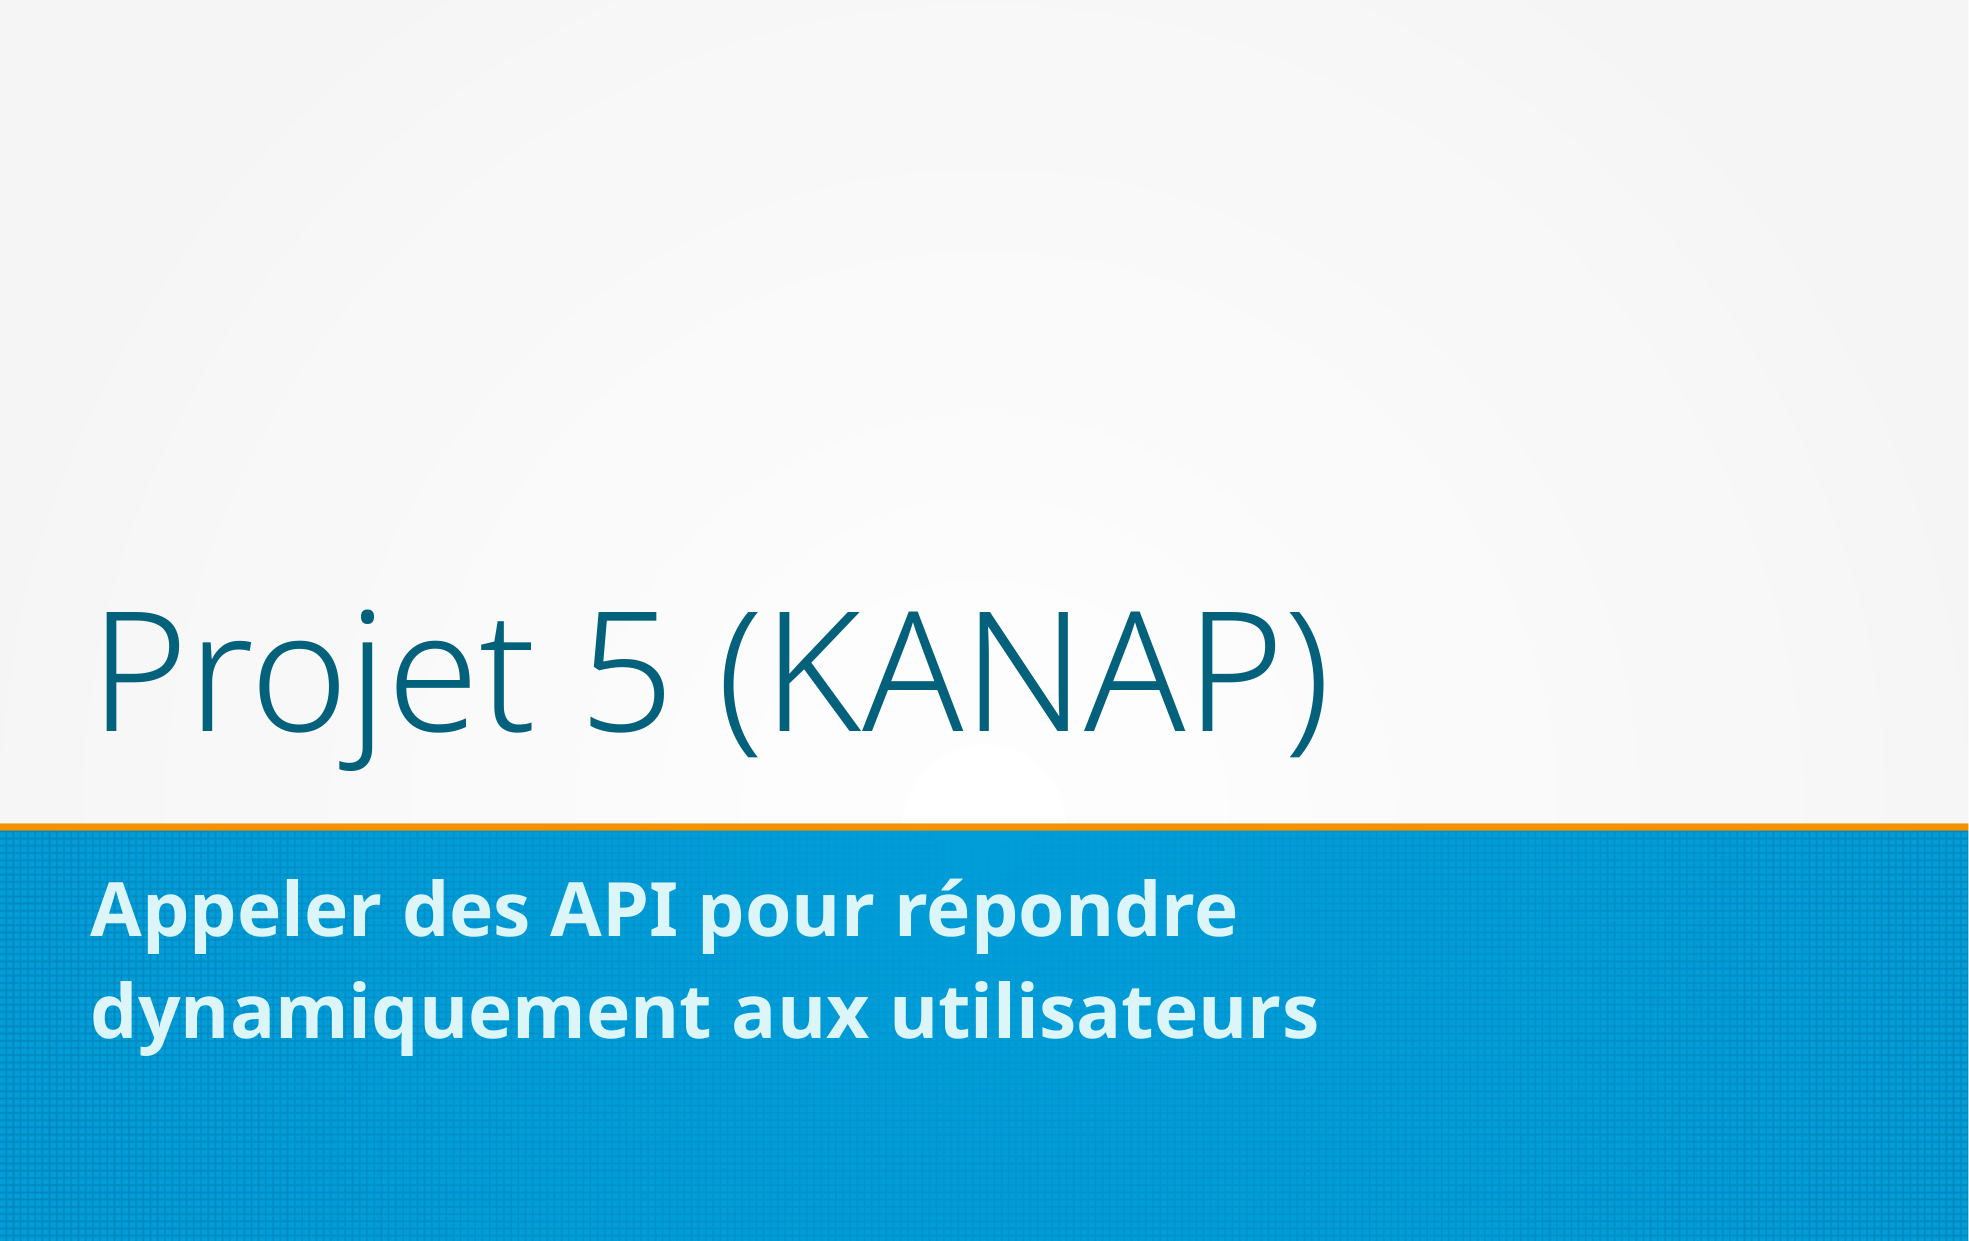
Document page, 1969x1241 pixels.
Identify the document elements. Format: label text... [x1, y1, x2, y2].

subtitle Appeler des API pour répondre dynamiquement aux utilisateurs [90, 855, 1861, 1111]
picture [0, 0, 1969, 830]
title Projet 5 (KANAP) [90, 49, 1862, 781]
